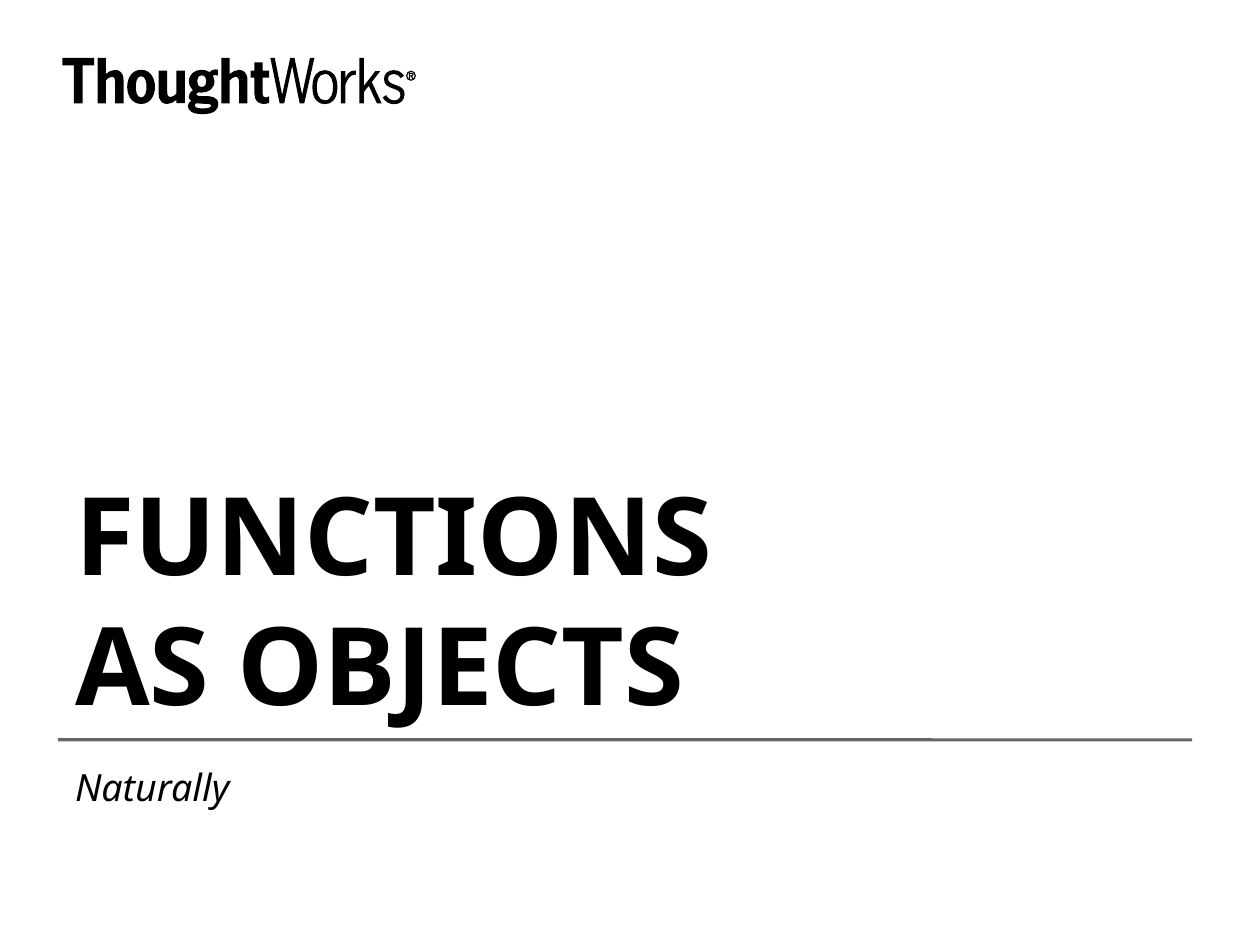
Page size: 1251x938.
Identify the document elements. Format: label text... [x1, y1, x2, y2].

title FUNCTIONS AS OBJECTS [62, 437, 1188, 740]
list Naturally [62, 751, 1188, 909]
